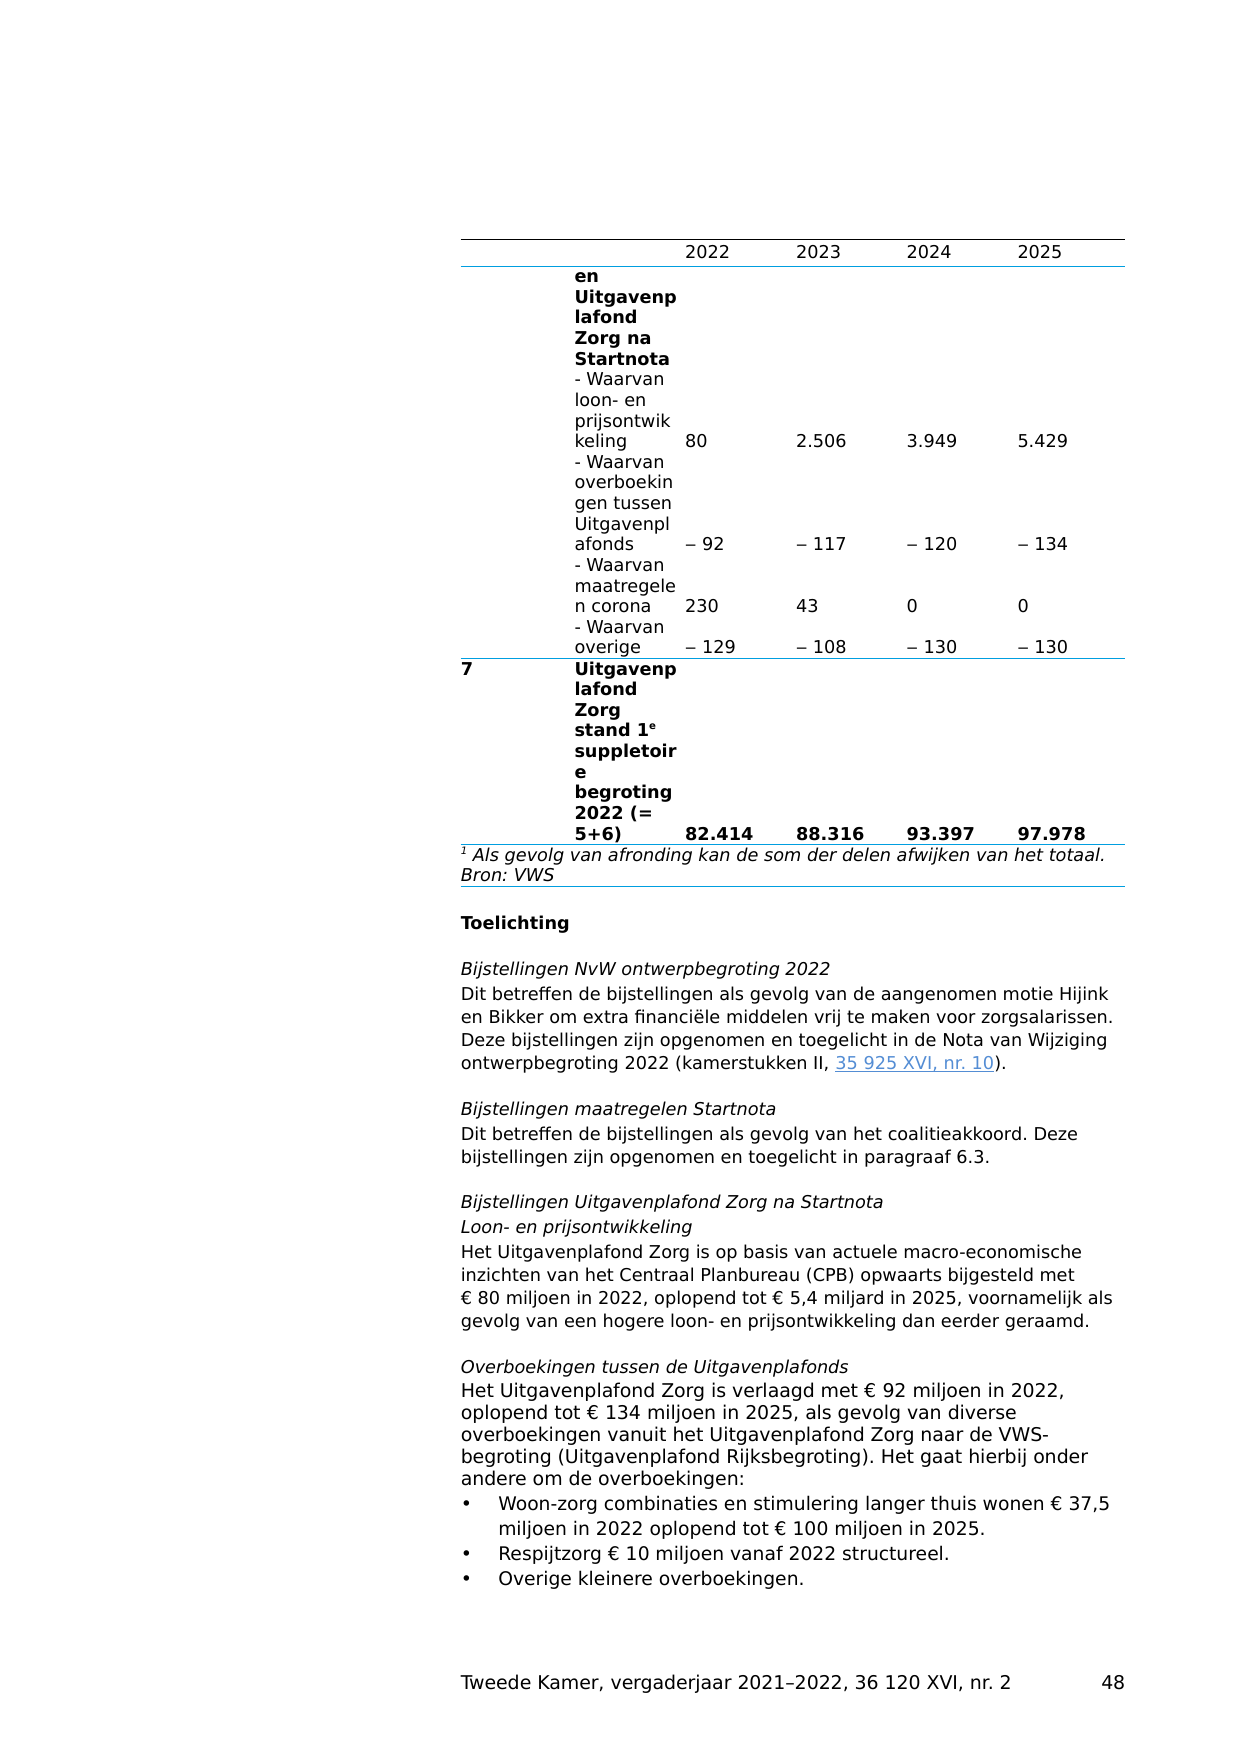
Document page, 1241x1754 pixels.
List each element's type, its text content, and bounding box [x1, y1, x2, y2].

table_cell 5.429 [1014, 369, 1125, 452]
table_cell [682, 267, 793, 369]
table_cell [461, 240, 571, 266]
table_cell ‒ 117 [793, 452, 903, 555]
table_cell ‒ 134 [1014, 452, 1125, 555]
text Bijstellingen NvW ontwerpbegroting 2022 [461, 957, 1125, 980]
table_cell - Waarvan loon- en prijsontwikkeling [571, 369, 682, 452]
table_cell 7 [461, 659, 571, 844]
list Overige kleinere overboekingen. [461, 1565, 1125, 1590]
table_cell [1014, 267, 1125, 369]
table_cell 82.414 [682, 659, 793, 844]
text Loon- en prijsontwikkeling [461, 1216, 1125, 1238]
table_cell - Waarvan maatregelen corona [571, 555, 682, 617]
table_cell [461, 617, 571, 658]
table_cell en Uitgavenplafond Zorg na Startnota [571, 267, 682, 369]
table_cell 2024 [904, 240, 1014, 266]
table_cell 2023 [793, 240, 903, 266]
table_cell 2025 [1014, 240, 1125, 266]
table_cell 80 [682, 369, 793, 452]
table_cell 0 [1014, 555, 1125, 617]
table_cell ‒ 129 [682, 617, 793, 658]
table_cell 93.397 [904, 659, 1014, 844]
text Overboekingen tussen de Uitgavenplafonds [461, 1355, 1125, 1378]
list Respijtzorg € 10 miljoen vanaf 2022 structureel. [461, 1540, 1125, 1565]
table_cell Uitgavenplafond Zorg stand 1e suppletoire begroting 2022 (= 5+6) [571, 659, 682, 844]
table_cell ‒ 120 [904, 452, 1014, 555]
table_cell [461, 555, 571, 617]
text Het Uitgavenplafond Zorg is op basis van actuele macro-economische inzichten van het Centraal Planbureau (CPB) opwaarts bijgesteld met € 80 miljoen in 2022, oplopend tot € 5,4 miljard in 2025, voornamelijk als gevolg van een hogere loon- en prijsontwikkeling dan eerder geraamd. [461, 1241, 1125, 1332]
table_header Tabel 2 Opbouw Uitgavenplafond Zorg 2022-2025 (bedragen x € 1 miljoen)1 [461, 191, 1125, 239]
text Bijstellingen maatregelen Startnota [461, 1097, 1125, 1120]
table_cell - Waarvan overige [571, 617, 682, 658]
table_cell 2.506 [793, 369, 903, 452]
table_cell - Waarvan overboekingen tussen Uitgavenplafonds [571, 452, 682, 555]
table_cell [904, 267, 1014, 369]
text Dit betreffen de bijstellingen als gevolg van de aangenomen motie Hijink en Bikker om extra financiële middelen vrij te maken voor zorgsalarissen. Deze bijstellingen zijn opgenomen en toegelicht in de Nota van Wijziging ontwerpbegroting 2022 (kamerstukken II, 35 925 XVI, nr. 10). [461, 982, 1125, 1074]
table_cell [461, 267, 571, 369]
table_cell ‒ 130 [1014, 617, 1125, 658]
table_cell 0 [904, 555, 1014, 617]
list Woon-zorg combinaties en stimulering langer thuis wonen € 37,5 miljoen in 2022 oplopend tot € 100 miljoen in 2025. [461, 1490, 1125, 1540]
table_cell ‒ 108 [793, 617, 903, 658]
table_cell 2022 [682, 240, 793, 266]
table_cell 43 [793, 555, 903, 617]
table_cell Bron: VWS [461, 865, 1125, 886]
table_cell 88.316 [793, 659, 903, 844]
table_cell 230 [682, 555, 793, 617]
text Dit betreffen de bijstellingen als gevolg van het coalitieakkoord. Deze bijstellingen zijn opgenomen en toegelicht in paragraaf 6.3. [461, 1122, 1125, 1168]
table_cell [793, 267, 903, 369]
table_cell 3.949 [904, 369, 1014, 452]
table_cell 1 Als gevolg van afronding kan de som der delen afwijken van het totaal. [461, 845, 1125, 865]
text Bijstellingen Uitgavenplafond Zorg na Startnota [461, 1191, 1125, 1213]
table_cell [461, 369, 571, 452]
table_cell [571, 240, 682, 266]
table_cell ‒ 130 [904, 617, 1014, 658]
text Het Uitgavenplafond Zorg is verlaagd met € 92 miljoen in 2022, oplopend tot € 134 miljoen in 2025, als gevolg van diverse overboekingen vanuit het Uitgavenplafond Zorg naar de VWS-begroting (Uitgavenplafond Rijksbegroting). Het gaat hierbij onder andere om de overboekingen: [461, 1380, 1125, 1490]
table_cell ‒ 92 [682, 452, 793, 555]
table_cell [461, 452, 571, 555]
table_cell 97.978 [1014, 659, 1125, 844]
text Toelichting [461, 911, 1125, 934]
